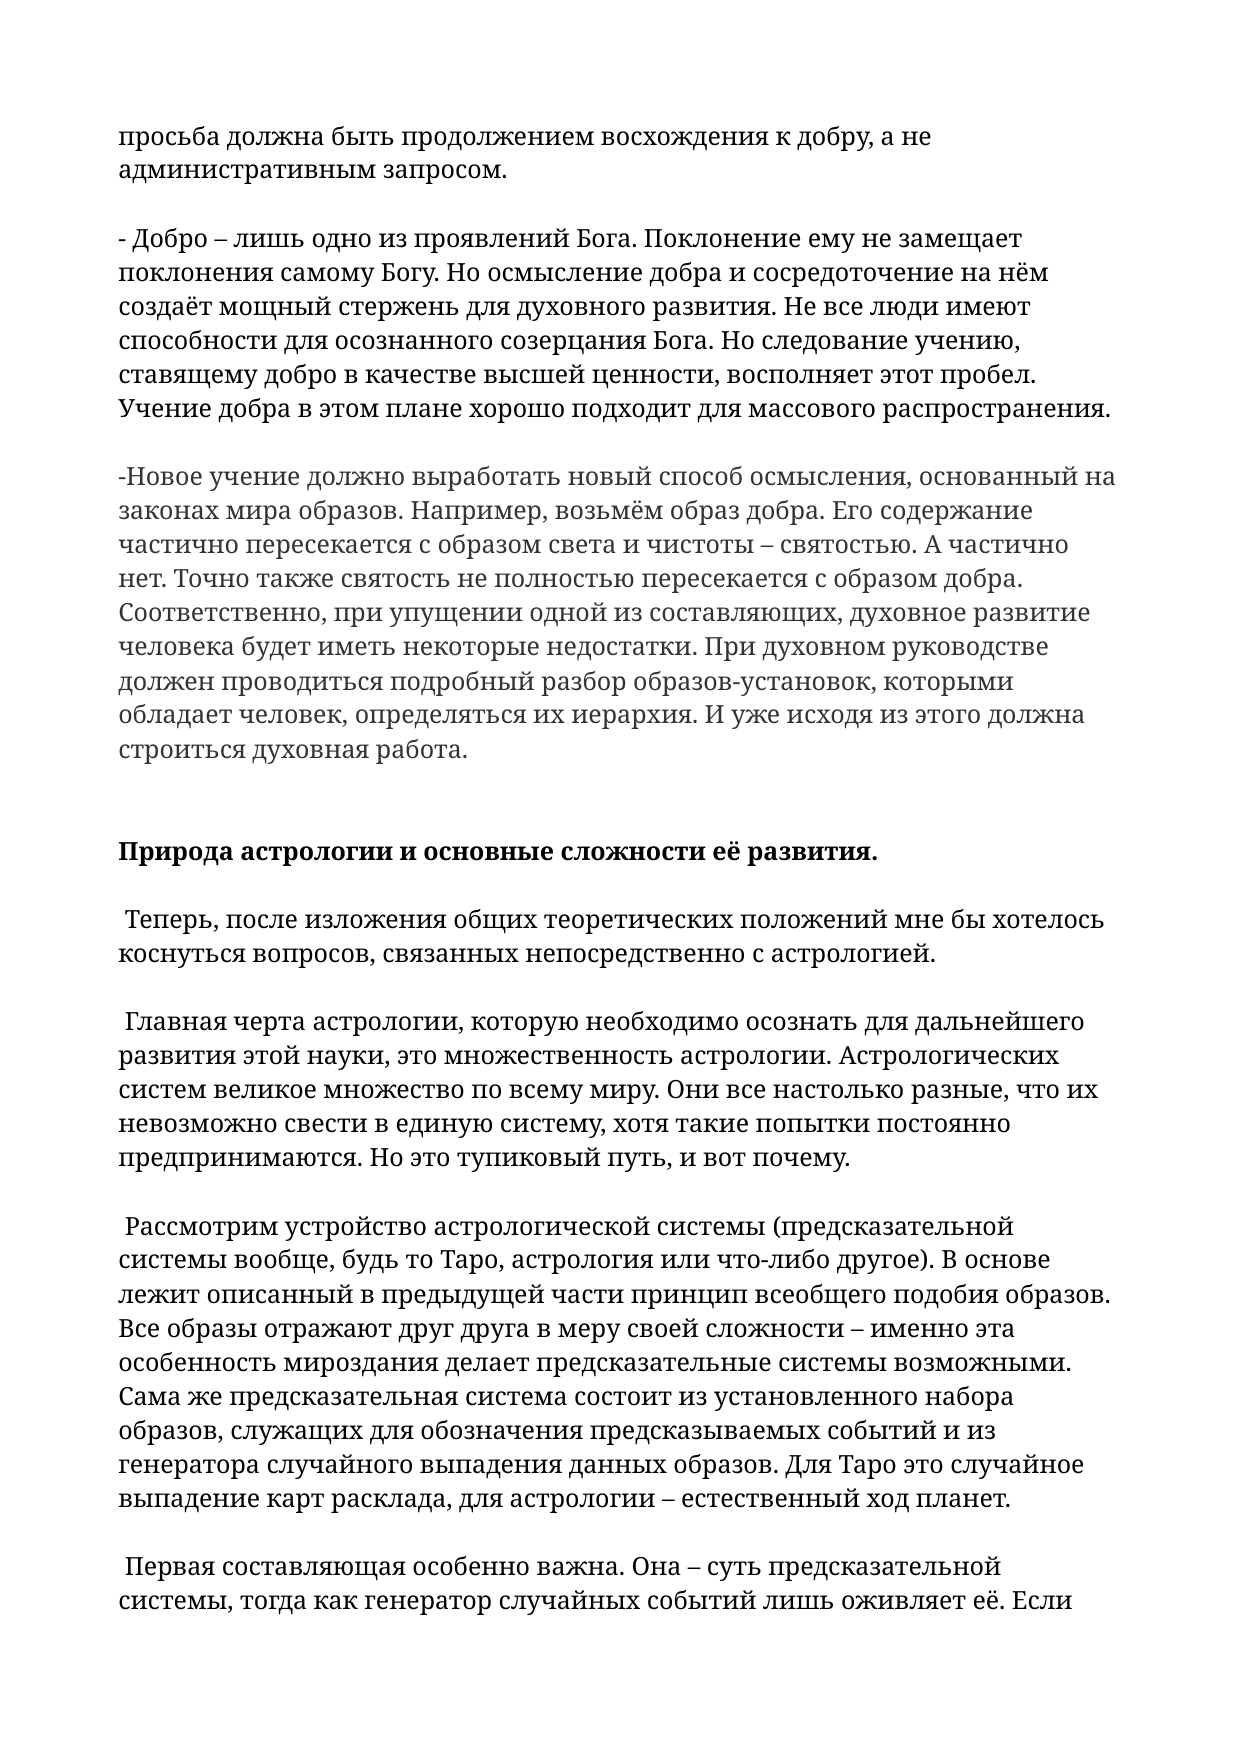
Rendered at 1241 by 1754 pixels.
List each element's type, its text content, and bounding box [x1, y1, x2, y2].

text Теперь, после изложения общих теоретических положений мне бы хотелось коснуться вопросов, связанных непосредственно с астрологией. [118, 902, 1122, 970]
text просьба должна быть продолжением восхождения к добру, а не административным запросом. [118, 118, 1122, 186]
text Первая составляющая особенно важна. Она – суть предсказательной системы, тогда как генератор случайных событий лишь оживляет её. Если [118, 1549, 1122, 1617]
text - Добро – лишь одно из проявлений Бога. Поклонение ему не замещает поклонения самому Богу. Но осмысление добра и сосредоточение на нём создаёт мощный стержень для духовного развития. Не все люди имеют способности для осознанного созерцания Бога. Но следование учению, ставящему добро в качестве высшей ценности, восполняет этот пробел. Учение добра в этом плане хорошо подходит для массового распространения. [118, 220, 1122, 425]
text Природа астрологии и основные сложности её развития. [118, 833, 1122, 867]
list -Новое учение должно выработать новый способ осмысления, основанный на законах мира образов. Например, возьмём образ добра. Его содержание частично пересекается с образом света и чистоты – святостью. А частично нет. Точно также святость не полностью пересекается с образом добра. Соответственно, при упущении одной из составляющих, духовное развитие человека будет иметь некоторые недостатки. При духовном руководстве должен проводиться подробный разбор образов-установок, которыми обладает человек, определяться их иерархия. И уже исходя из этого должна строиться духовная работа. [118, 459, 1122, 765]
text Главная черта астрологии, которую необходимо осознать для дальнейшего развития этой науки, это множественность астрологии. Астрологических систем великое множество по всему миру. Они все настолько разные, что их невозможно свести в единую систему, хотя такие попытки постоянно предпринимаются. Но это тупиковый путь, и вот почему. [118, 1004, 1122, 1174]
text Рассмотрим устройство астрологической системы (предсказательной системы вообще, будь то Таро, астрология или что-либо другое). В основе лежит описанный в предыдущей части принцип всеобщего подобия образов. Все образы отражают друг друга в меру своей сложности – именно эта особенность мироздания делает предсказательные системы возможными. Сама же предсказательная система состоит из установленного набора образов, служащих для обозначения предсказываемых событий и из генератора случайного выпадения данных образов. Для Таро это случайное выпадение карт расклада, для астрологии – естественный ход планет. [118, 1208, 1122, 1515]
